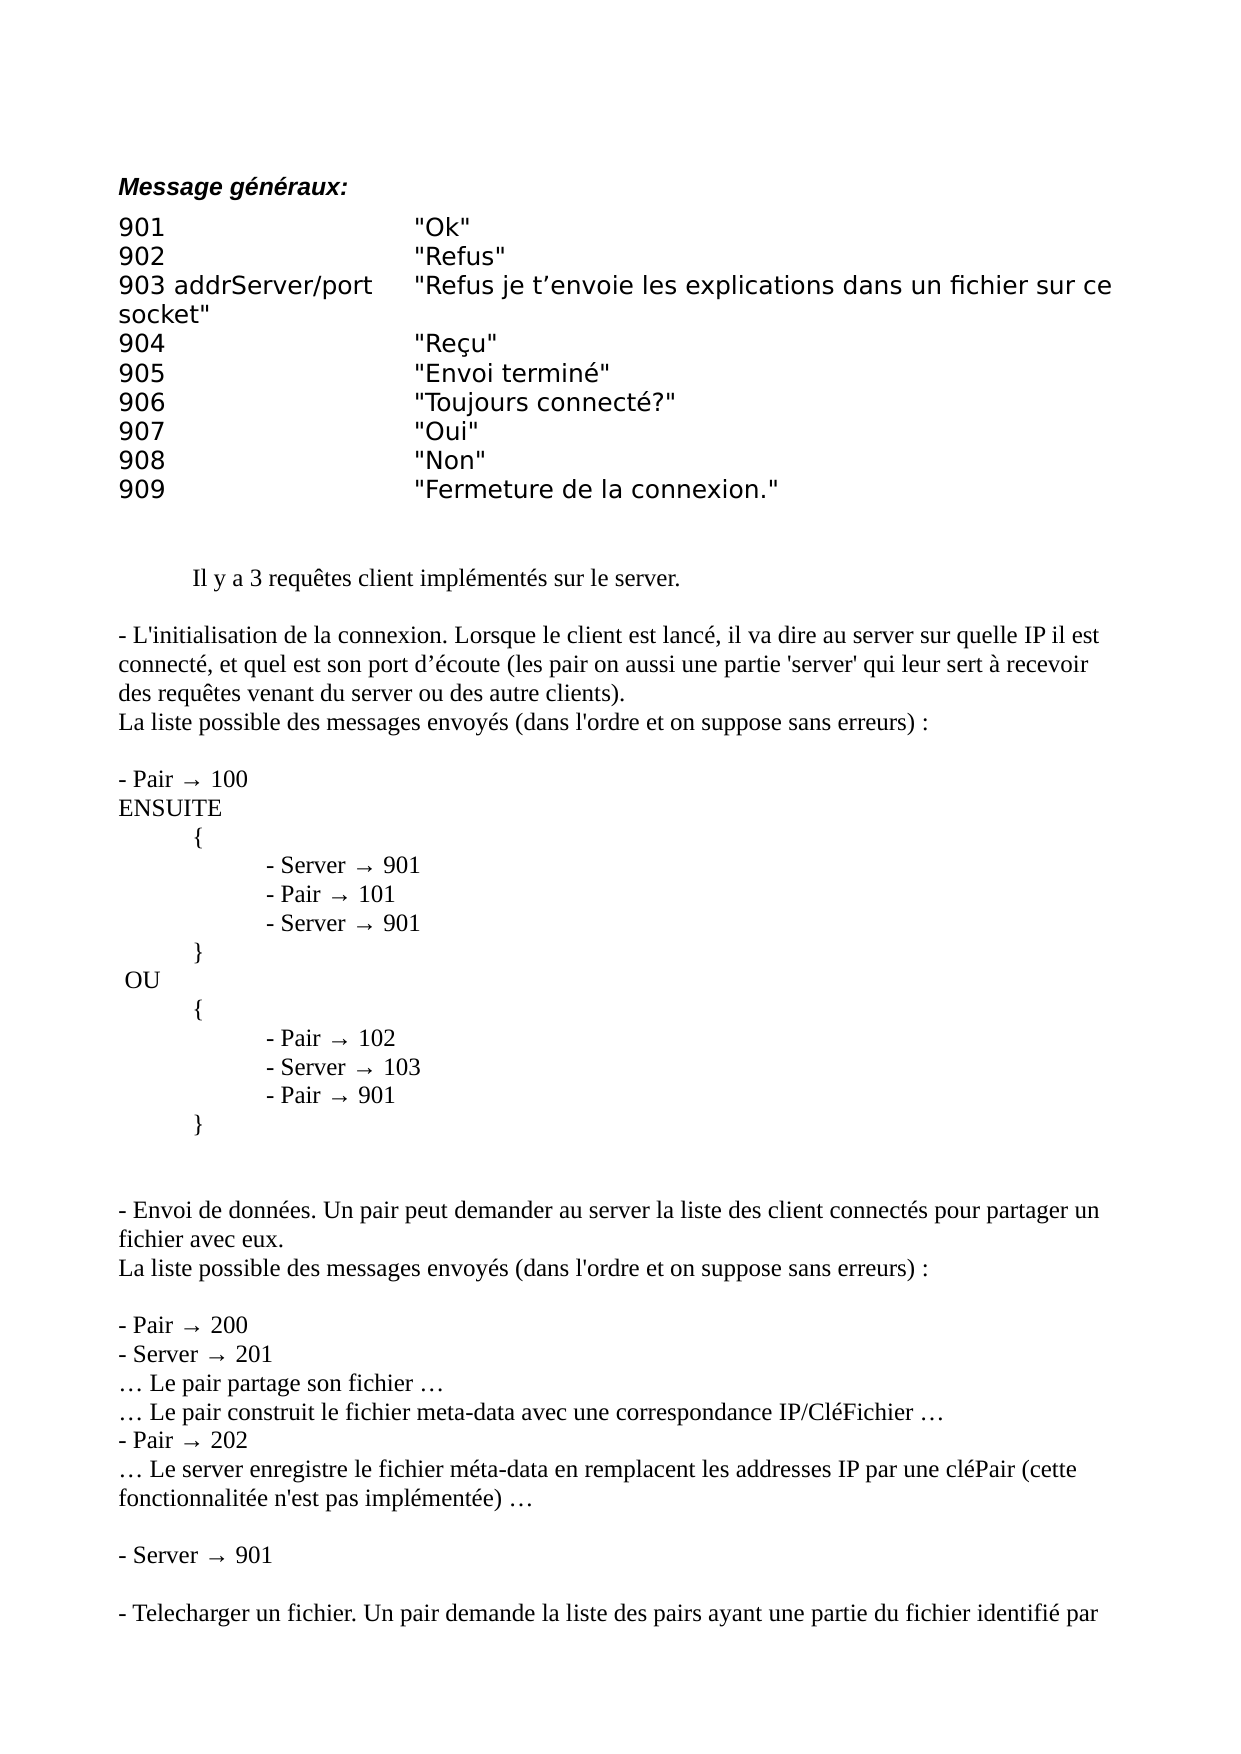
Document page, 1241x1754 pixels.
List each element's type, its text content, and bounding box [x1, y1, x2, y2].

text 902 "Refus" [118, 242, 1122, 271]
text … Le pair construit le fichier meta-data avec une correspondance IP/CléFichier … [118, 1397, 1122, 1425]
text OU [118, 965, 1122, 994]
text ENSUITE [118, 793, 1122, 822]
text } [118, 937, 1122, 965]
text - Pair → 200 [118, 1310, 1122, 1339]
text - Pair → 202 [118, 1425, 1122, 1454]
text { [118, 822, 1122, 850]
text Il y a 3 requêtes client implémentés sur le server. [118, 563, 1122, 592]
text - Server → 901 [118, 908, 1122, 937]
text 905 "Envoi terminé" [118, 359, 1122, 388]
text - Server → 901 [118, 1540, 1122, 1569]
text - Pair → 101 [118, 879, 1122, 908]
text 909 "Fermeture de la connexion." [118, 475, 1122, 504]
text 907 "Oui" [118, 417, 1122, 446]
text - Server → 201 [118, 1339, 1122, 1368]
text 903 addrServer/port "Refus je t’envoie les explications dans un fichier sur ce socket" [118, 271, 1122, 329]
text - Server → 103 [118, 1052, 1122, 1080]
text La liste possible des messages envoyés (dans l'ordre et on suppose sans erreurs) : [118, 707, 1122, 735]
text - Server → 901 [118, 850, 1122, 879]
text … Le server enregistre le fichier méta-data en remplacent les addresses IP par une cléPair (cette fonctionnalitée n'est pas implémentée) … [118, 1454, 1122, 1512]
text } [118, 1109, 1122, 1138]
text 906 "Toujours connecté?" [118, 388, 1122, 417]
text - Envoi de données. Un pair peut demander au server la liste des client connectés pour partager un fichier avec eux. [118, 1195, 1122, 1253]
text 908 "Non" [118, 446, 1122, 475]
text 901 "Ok" [118, 213, 1122, 242]
text - Pair → 100 [118, 764, 1122, 793]
text - Pair → 102 [118, 1023, 1122, 1052]
text … Le pair partage son fichier … [118, 1368, 1122, 1397]
text - Pair → 901 [118, 1080, 1122, 1109]
text - Telecharger un fichier. Un pair demande la liste des pairs ayant une partie du fichier identifié par [118, 1598, 1122, 1627]
text { [118, 994, 1122, 1023]
text 904 "Reçu" [118, 329, 1122, 359]
text - L'initialisation de la connexion. Lorsque le client est lancé, il va dire au server sur quelle IP il est connecté, et quel est son port d’écoute (les pair on aussi une partie 'server' qui leur sert à recevoir des requêtes venant du server ou des autre clients). [118, 620, 1122, 707]
subtitle Message généraux: [118, 172, 1122, 200]
text La liste possible des messages envoyés (dans l'ordre et on suppose sans erreurs) : [118, 1253, 1122, 1282]
